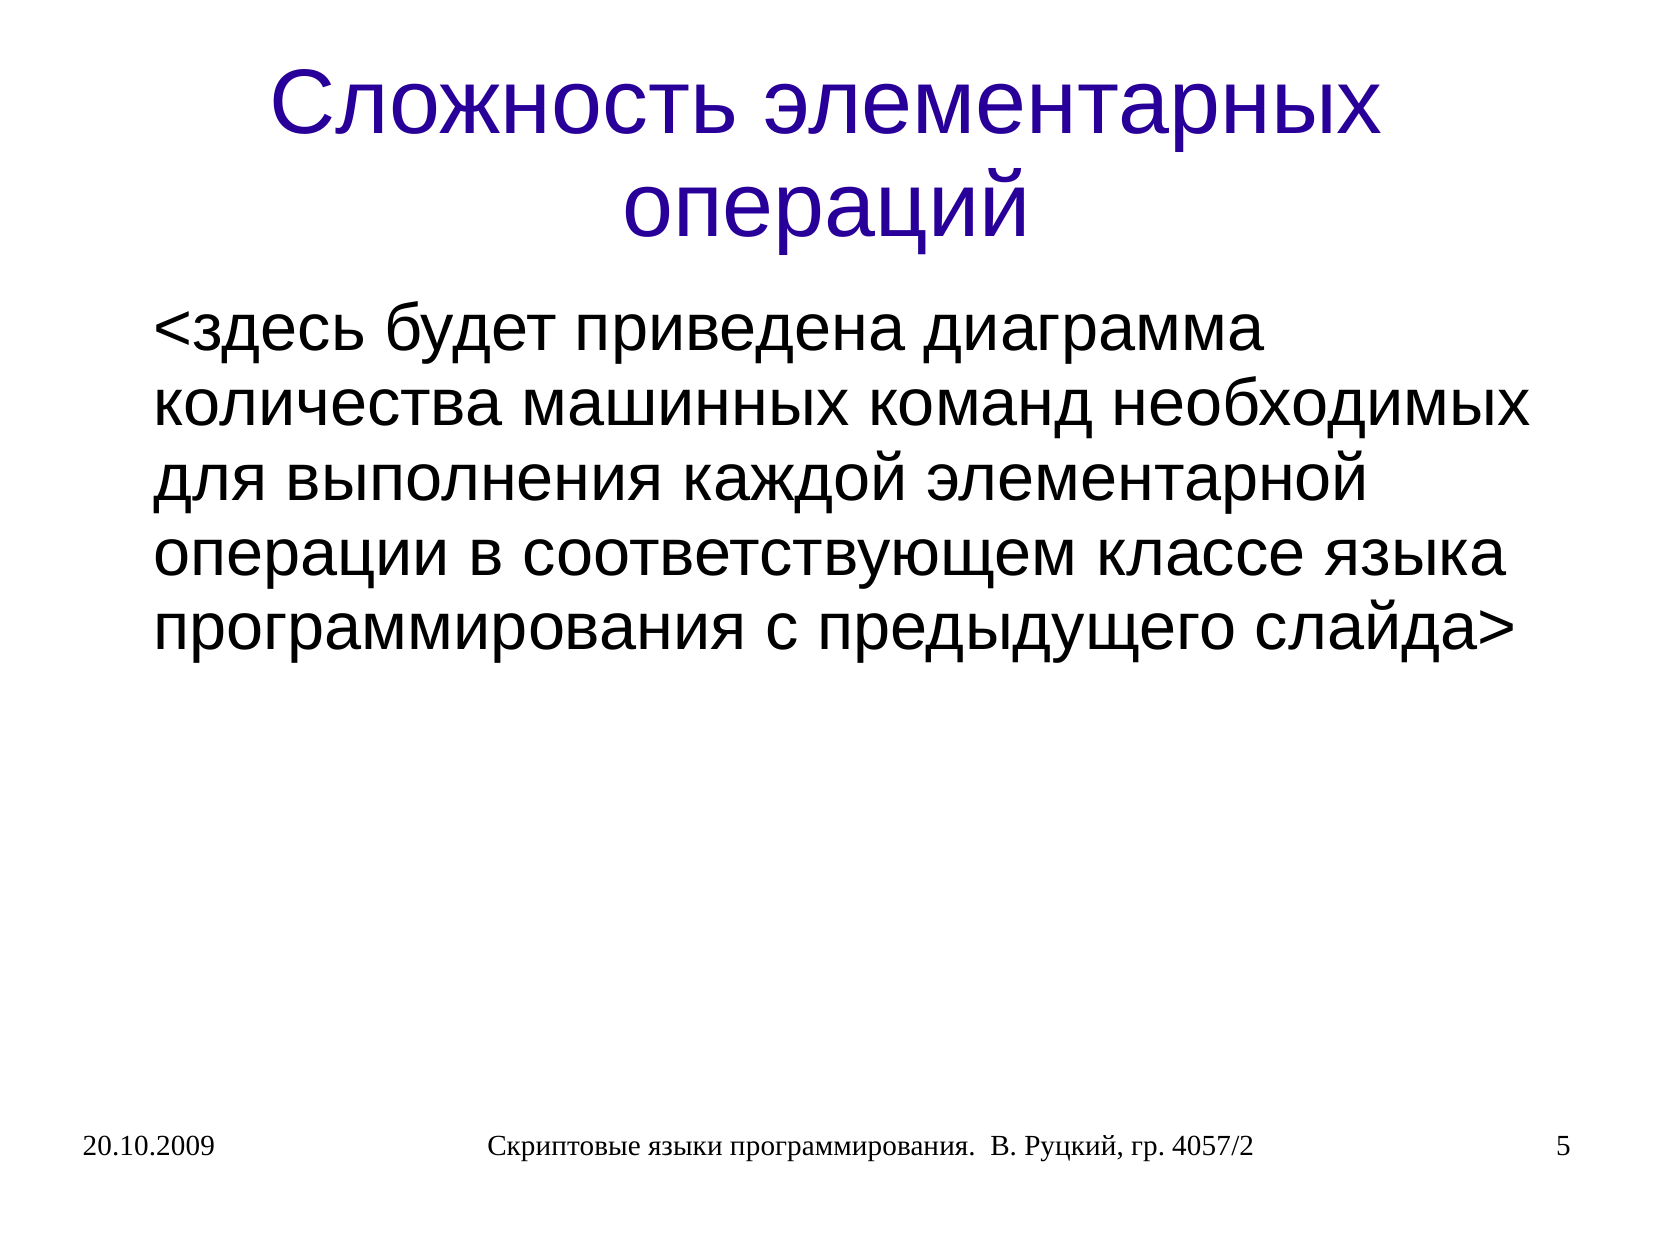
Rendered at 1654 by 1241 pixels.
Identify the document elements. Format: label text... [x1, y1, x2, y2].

list <здесь будет приведена диаграмма количества машинных команд необходимых для выполнения каждой элементарной операции в соответствующем классе языка программирования с предыдущего слайда> [82, 290, 1571, 1109]
title Сложность элементарных операций [82, 50, 1571, 256]
